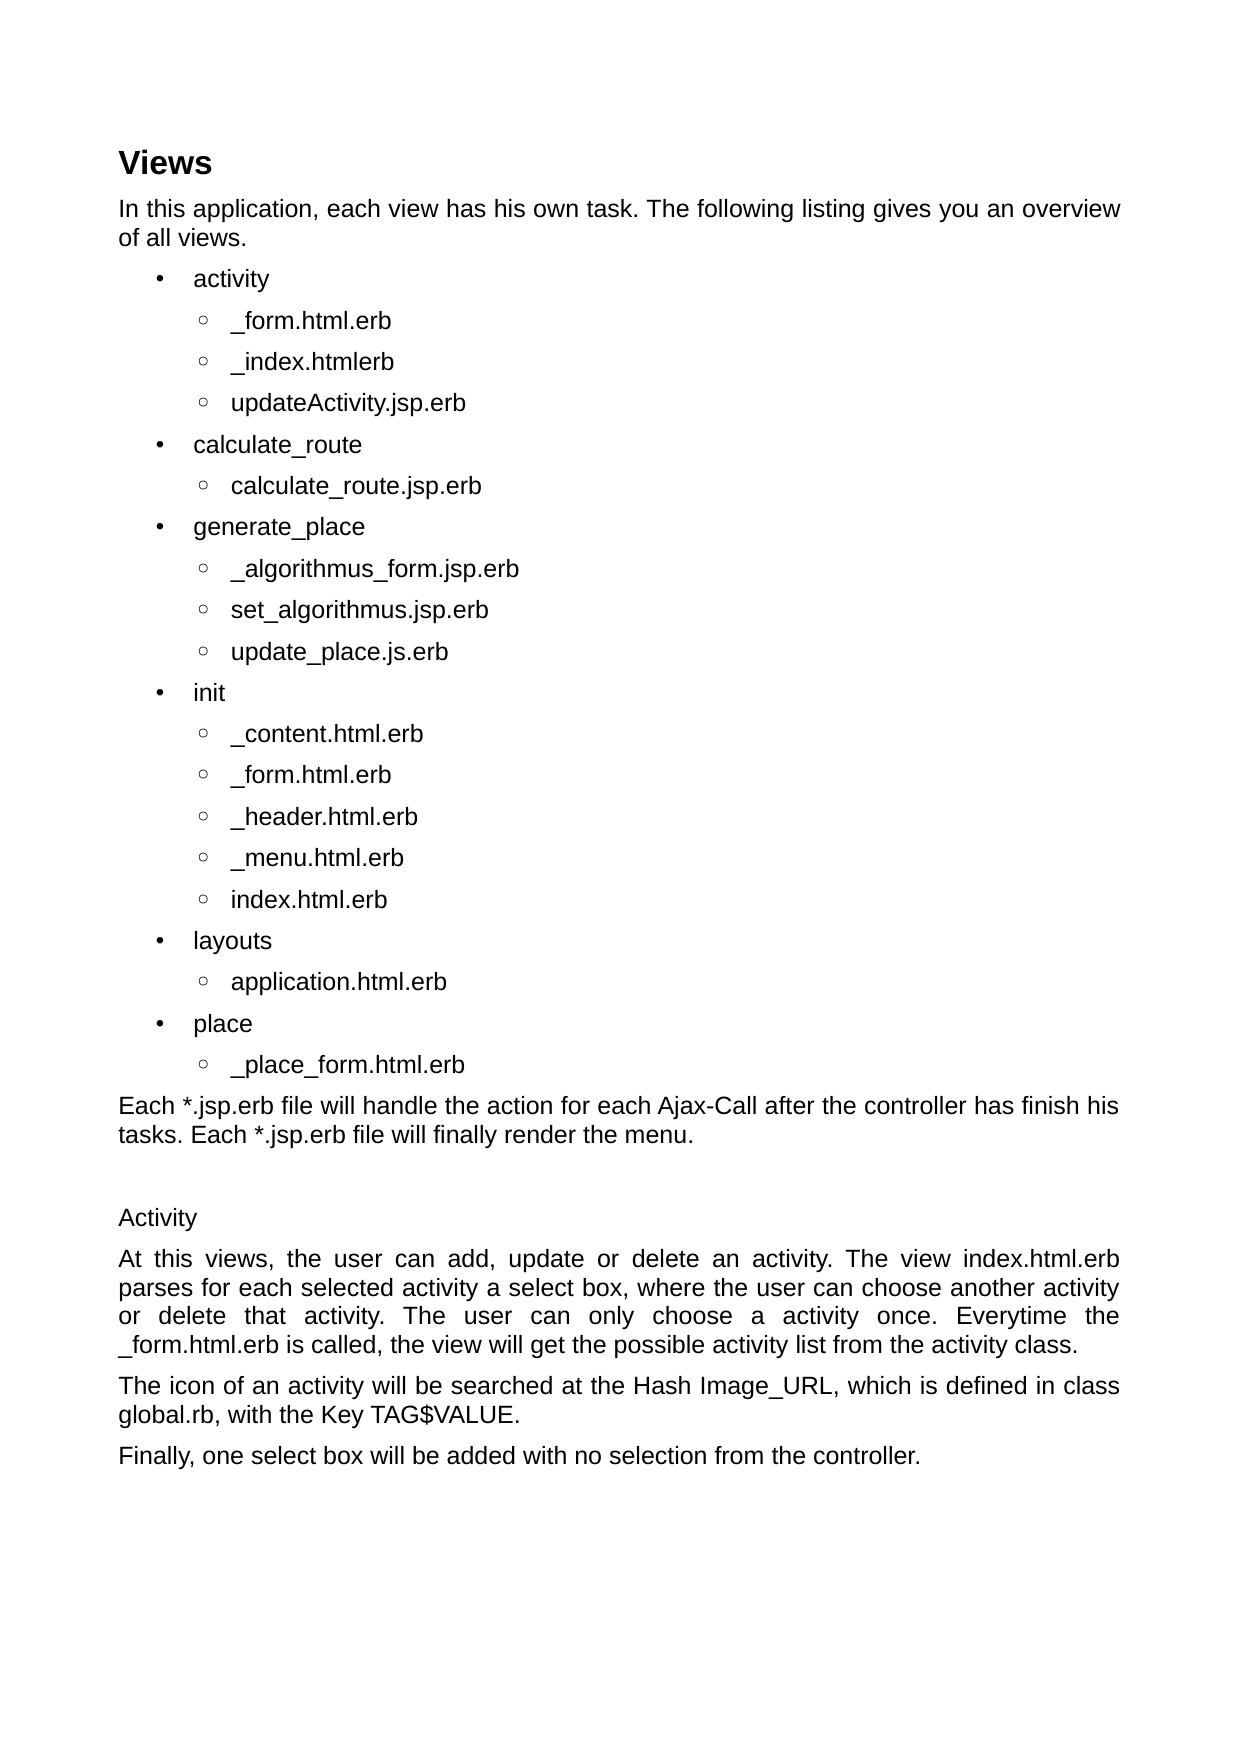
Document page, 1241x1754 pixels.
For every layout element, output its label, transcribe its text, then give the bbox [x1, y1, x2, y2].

list _form.html.erb [193, 306, 1122, 334]
list index.html.erb [193, 884, 1122, 913]
list updateActivity.jsp.erb [193, 388, 1122, 417]
list calculate_route.jsp.erb [193, 471, 1122, 500]
text At this views, the user can add, update or delete an activity. The view index.html.erb parses for each selected activity a select box, where the user can choose another activity or delete that activity. The user can only choose a activity once. Everytime the _form.html.erb is called, the view will get the possible activity list from the activity class. [118, 1244, 1122, 1359]
list calculate_route [156, 430, 1122, 458]
subtitle Views [118, 143, 1122, 182]
list layouts [156, 926, 1122, 955]
list application.html.erb [193, 967, 1122, 996]
list set_algorithmus.jsp.erb [193, 595, 1122, 624]
list place [156, 1009, 1122, 1037]
list _algorithmus_form.jsp.erb [193, 554, 1122, 583]
list activity [156, 264, 1122, 293]
text The icon of an activity will be searched at the Hash Image_URL, which is defined in class global.rb, with the Key TAG$VALUE. [118, 1371, 1122, 1429]
list _header.html.erb [193, 802, 1122, 831]
list _content.html.erb [193, 719, 1122, 748]
text Each *.jsp.erb file will handle the action for each Ajax-Call after the controller has finish his tasks. Each *.jsp.erb file will finally render the menu. [118, 1091, 1122, 1149]
text In this application, each view has his own task. The following listing gives you an overview of all views. [118, 194, 1122, 252]
list init [156, 678, 1122, 707]
text Finally, one select box will be added with no selection from the controller. [118, 1441, 1122, 1470]
list update_place.js.erb [193, 636, 1122, 665]
list _form.html.erb [193, 761, 1122, 789]
text Activity [118, 1203, 1122, 1231]
list _menu.html.erb [193, 843, 1122, 872]
list generate_place [156, 512, 1122, 541]
list _index.htmlerb [193, 347, 1122, 376]
list _place_form.html.erb [193, 1050, 1122, 1079]
